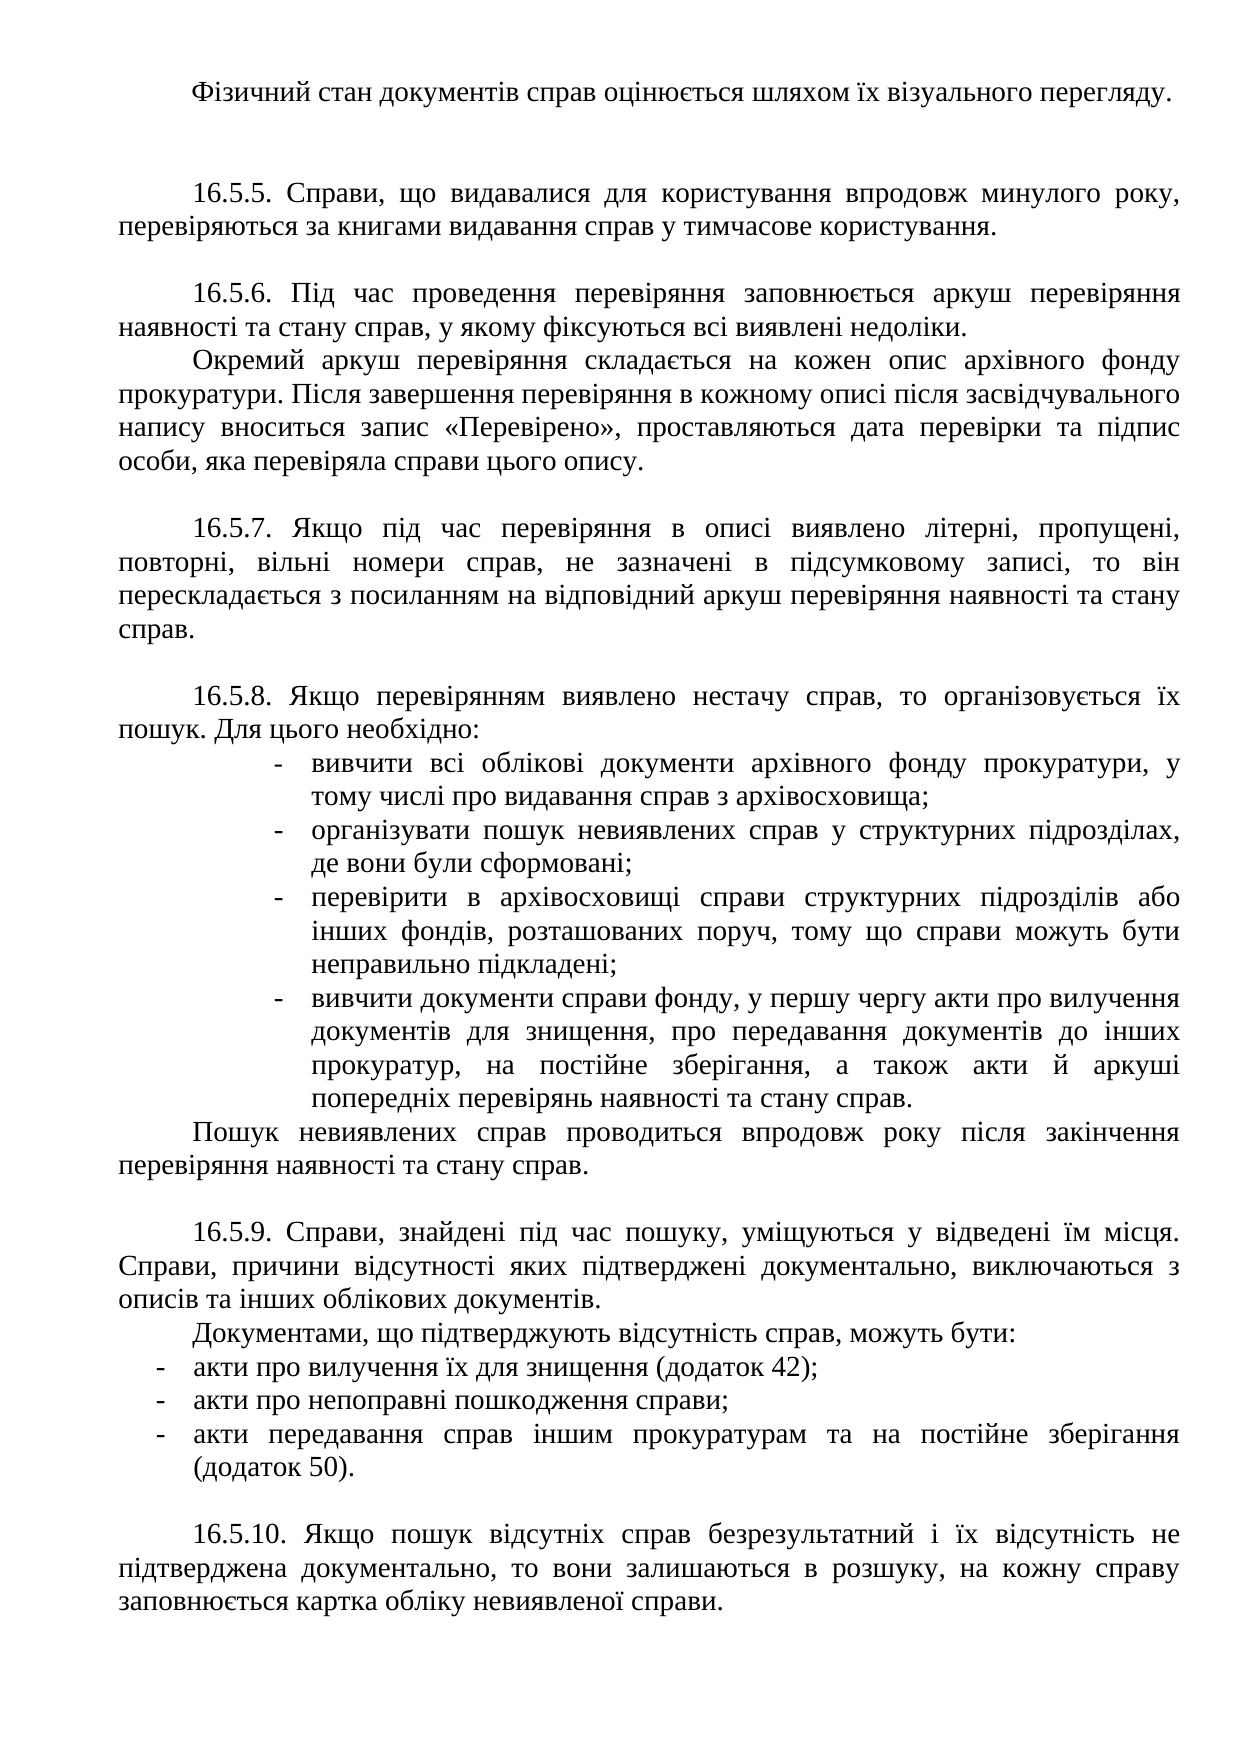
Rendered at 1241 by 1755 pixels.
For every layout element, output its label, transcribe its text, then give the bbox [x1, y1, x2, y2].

text 16.5.10. Якщо пошук відсутніх справ безрезультатний і їх відсутність не підтверджена документально, то вони залишаються в розшуку, на кожну справу заповнюється картка обліку невиявленої справи. [118, 1516, 1181, 1617]
text Окремий аркуш перевіряння складається на кожен опис архівного фонду прокуратури. Після завершення перевіряння в кожному описі після засвідчувального напису вноситься запис «Перевірено», проставляються дата перевірки та підпис особи, яка перевіряла справи цього опису. [118, 342, 1181, 477]
list вивчити всі облікові документи архівного фонду прокуратури, у тому числі про видавання справ з архівосховища; [274, 745, 1181, 812]
text 16.5.8. Якщо перевірянням виявлено нестачу справ, то організовується їх пошук. Для цього необхідно: [118, 678, 1181, 745]
list акти про вилучення їх для знищення (додаток 42); [156, 1349, 1181, 1382]
text 16.5.7. Якщо під час перевіряння в описі виявлено літерні, пропущені, повторні, вільні номери справ, не зазначені в підсумковому записі, то він перескладається з посиланням на відповідний аркуш перевіряння наявності та стану справ. [118, 510, 1181, 644]
list акти про непоправні пошкодження справи; [156, 1382, 1181, 1416]
text 16.5.5. Справи, що видавалися для користування впродовж минулого року, перевіряються за книгами видавання справ у тимчасове користування. [118, 175, 1181, 242]
list акти передавання справ іншим прокуратурам та на постійне зберігання (додаток 50). [156, 1416, 1181, 1483]
text Документами, що підтверджують відсутність справ, можуть бути: [118, 1315, 1181, 1349]
text Фізичний стан документів справ оцінюється шляхом їх візуального перегляду. [118, 74, 1181, 108]
text 16.5.9. Справи, знайдені під час пошуку, уміщуються у відведені їм місця. Справи, причини відсутності яких підтверджені документально, виключаються з описів та інших облікових документів. [118, 1214, 1181, 1315]
text Пошук невиявлених справ проводиться впродовж року після закінчення перевіряння наявності та стану справ. [118, 1114, 1181, 1181]
text 16.5.6. Під час проведення перевіряння заповнюється аркуш перевіряння наявності та стану справ, у якому фіксуються всі виявлені недоліки. [118, 275, 1181, 342]
list вивчити документи справи фонду, у першу чергу акти про вилучення документів для знищення, про передавання документів до інших прокуратур, на постійне зберігання, а також акти й аркуші попередніх перевірянь наявності та стану справ. [274, 980, 1181, 1114]
list організувати пошук невиявлених справ у структурних підрозділах, де вони були сформовані; [274, 812, 1181, 879]
list перевірити в архівосховищі справи структурних підрозділів або інших фондів, розташованих поруч, тому що справи можуть бути неправильно підкладені; [274, 879, 1181, 980]
